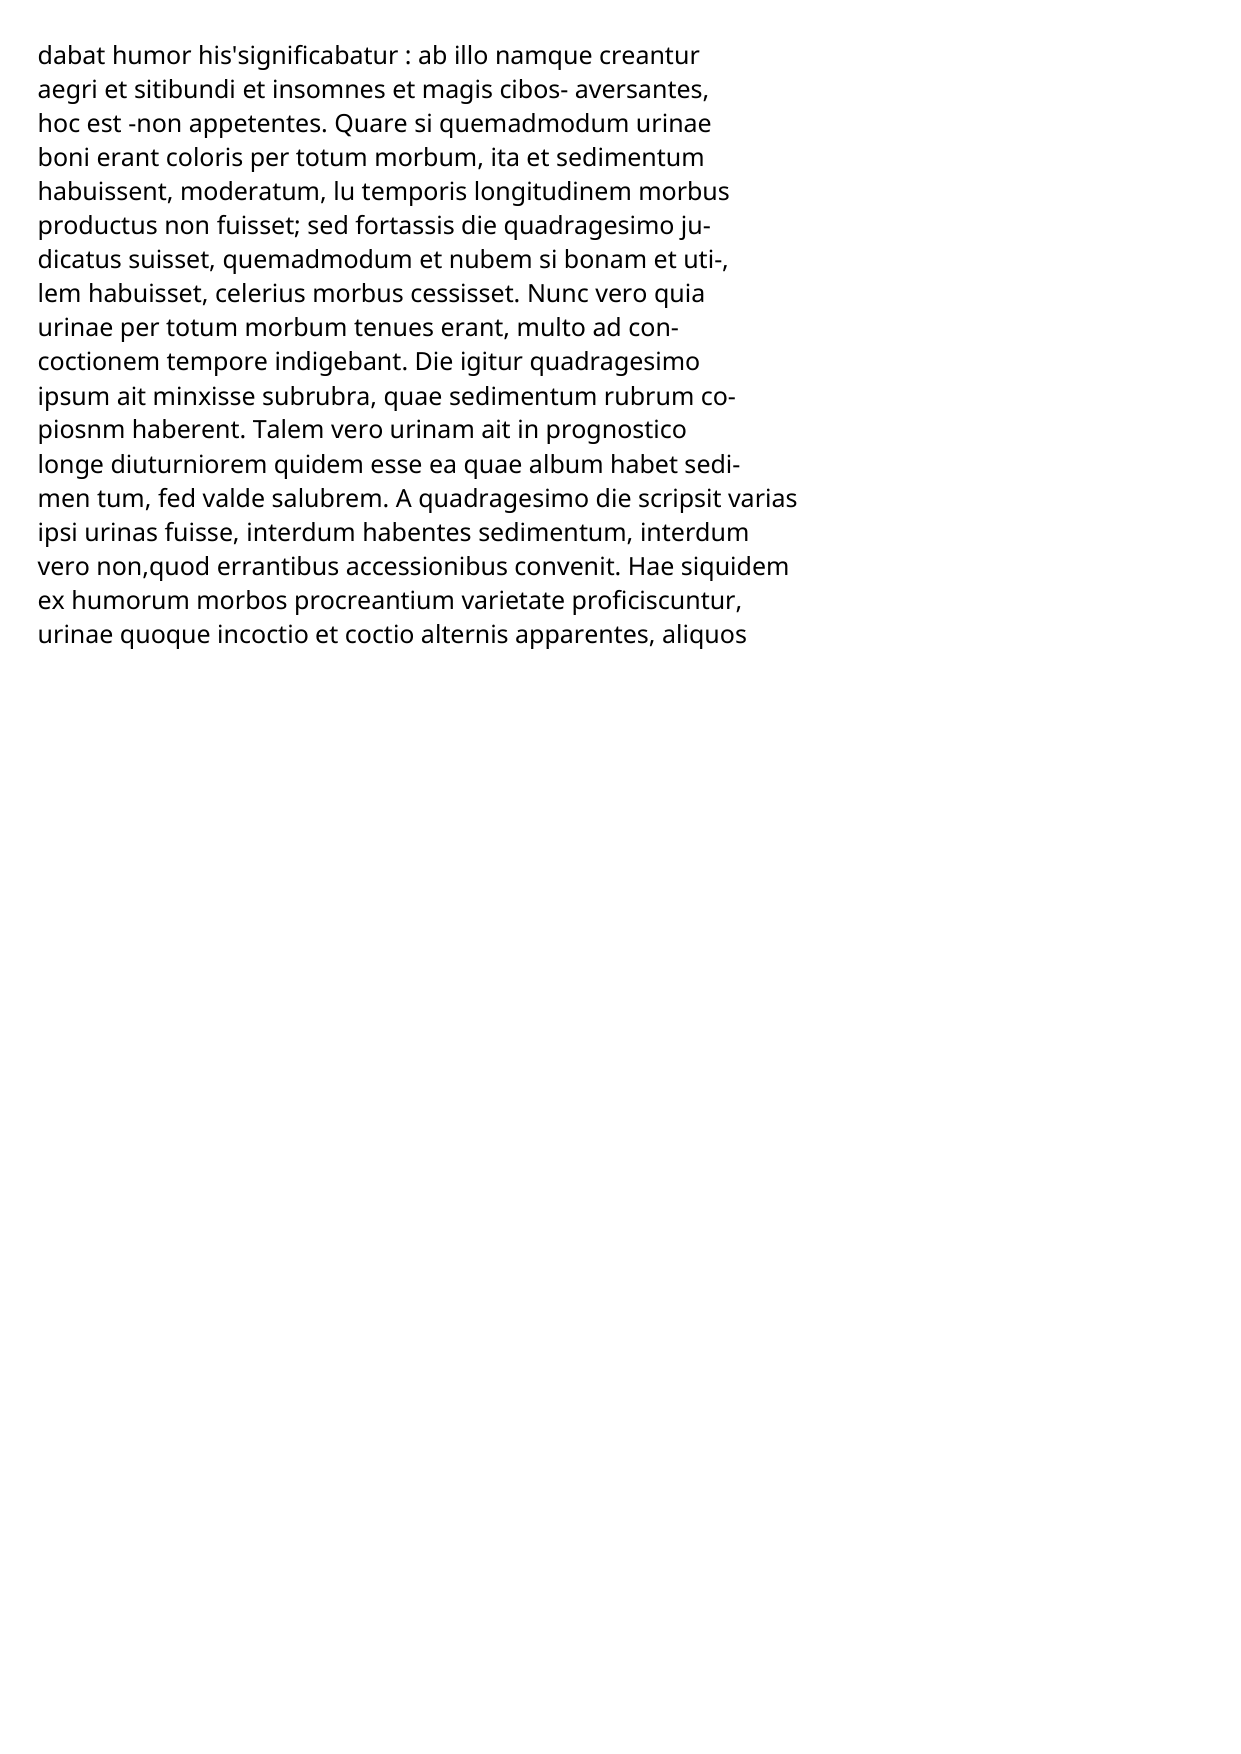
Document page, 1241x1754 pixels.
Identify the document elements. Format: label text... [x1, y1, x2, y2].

text dabat humor his'significabatur : ab illo namque creantur aegri et sitibundi et insomnes et magis cibos- aversantes, hoc est -non appetentes. Quare si quemadmodum urinae boni erant coloris per totum morbum, ita et sedimentum habuissent, moderatum, lu temporis longitudinem morbus productus non fuisset; sed fortassis die quadragesimo ju- dicatus suisset, quemadmodum et nubem si bonam et uti-, lem habuisset, celerius morbus cessisset. Nunc vero quia urinae per totum morbum tenues erant, multo ad con- coctionem tempore indigebant. Die igitur quadragesimo ipsum ait minxisse subrubra, quae sedimentum rubrum co- piosnm haberent. Talem vero urinam ait in prognostico longe diuturniorem quidem esse ea quae album habet sedi- men tum, fed valde salubrem. A quadragesimo die scripsit varias ipsi urinas fuisse, interdum habentes sedimentum, interdum vero non,quod errantibus accessionibus convenit. Hae siquidem ex humorum morbos procreantium varietate proficiscuntur, urinae quoque incoctio et coctio alternis apparentes, aliquos [37, 37, 1203, 651]
